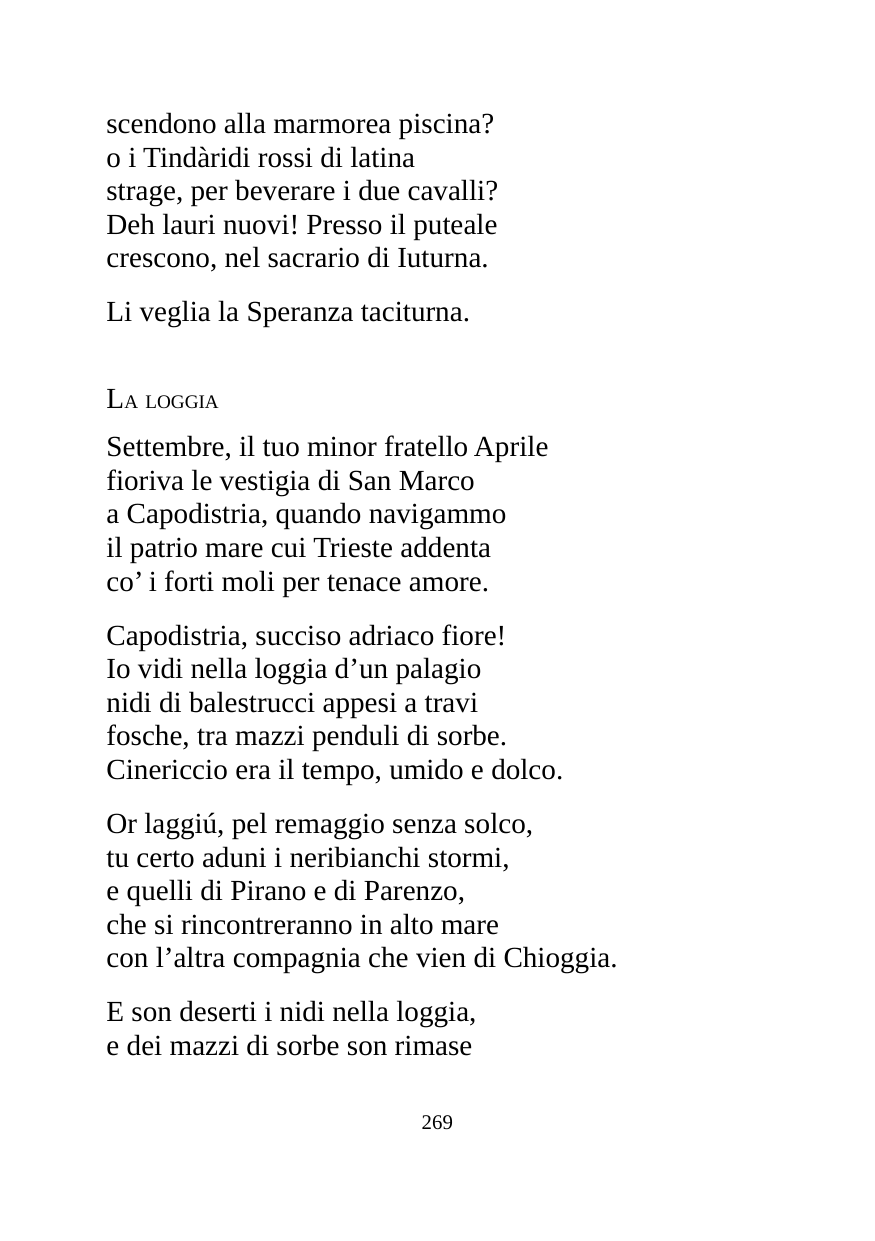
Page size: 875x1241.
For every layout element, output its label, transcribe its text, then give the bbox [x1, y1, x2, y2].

text Cinericcio era il tempo, umido e dolco. [106, 752, 768, 786]
text nidi di balestrucci appesi a travi [106, 685, 768, 718]
text a Capodistria, quando navigammo [106, 497, 768, 530]
text Li veglia la Speranza taciturna. [106, 294, 768, 328]
subtitle La loggia [106, 381, 768, 415]
text co’ i forti moli per tenace amore. [106, 564, 768, 597]
text fosche, tra mazzi penduli di sorbe. [106, 718, 768, 752]
text fioriva le vestigia di San Marco [106, 463, 768, 497]
text e dei mazzi di sorbe son rimase [106, 1028, 768, 1062]
text o i Tindàridi rossi di latina [106, 140, 768, 173]
text il patrio mare cui Trieste addenta [106, 530, 768, 564]
text Or laggiú, pel remaggio senza solco, [106, 806, 768, 840]
text E son deserti i nidi nella loggia, [106, 994, 768, 1028]
text scendono alla marmorea piscina? [106, 106, 768, 140]
text Deh lauri nuovi! Presso il puteale [106, 207, 768, 240]
text tu certo aduni i neribianchi stormi, [106, 840, 768, 873]
text Settembre, il tuo minor fratello Aprile [106, 429, 768, 463]
text Capodistria, succiso adriaco fiore! [106, 618, 768, 651]
text che si rincontreranno in alto mare [106, 907, 768, 940]
text Io vidi nella loggia d’un palagio [106, 651, 768, 685]
text crescono, nel sacrario di Iuturna. [106, 240, 768, 274]
text e quelli di Pirano e di Parenzo, [106, 873, 768, 907]
text con l’altra compagnia che vien di Chioggia. [106, 940, 768, 974]
text strage, per beverare i due cavalli? [106, 173, 768, 207]
